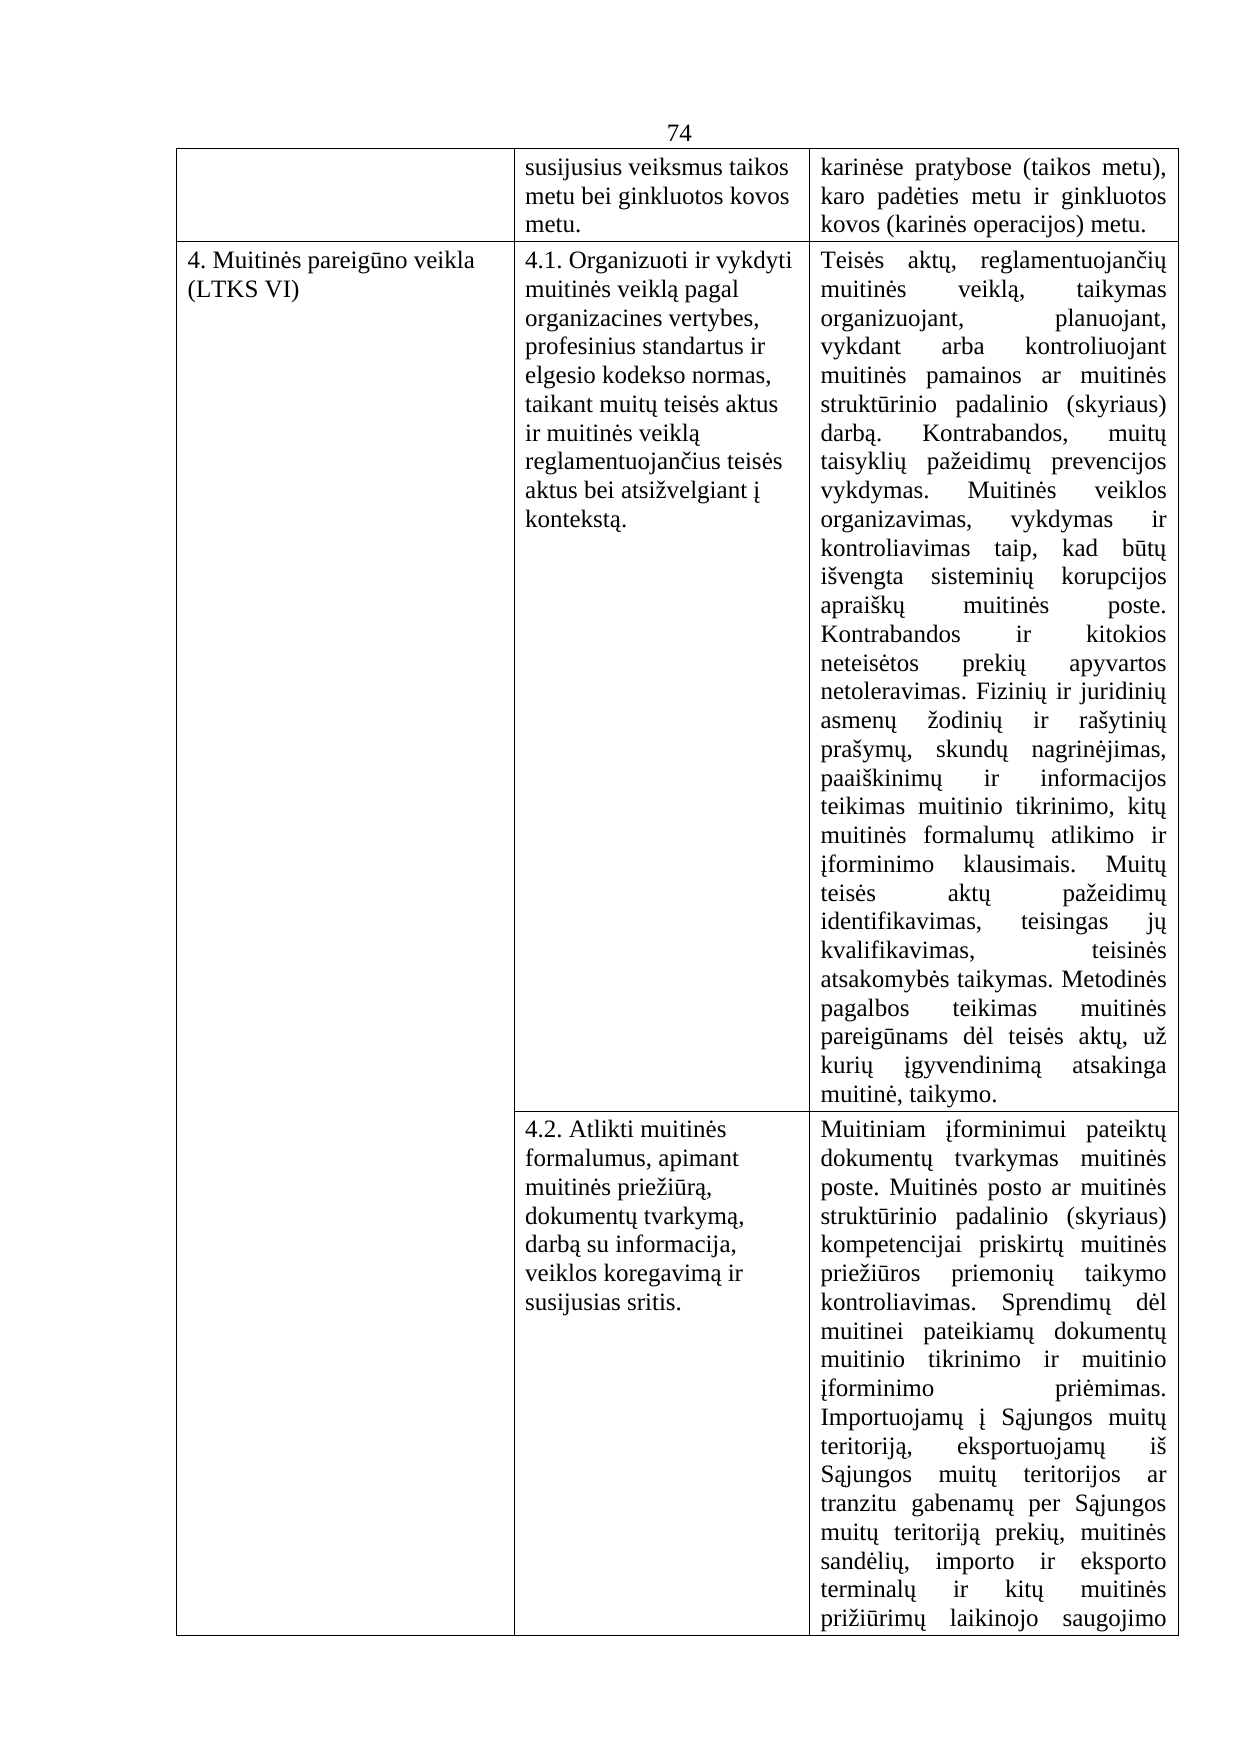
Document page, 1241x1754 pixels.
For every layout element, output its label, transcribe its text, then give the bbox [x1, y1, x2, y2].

table_cell 4. Muitinės pareigūno veikla (LTKS VI) [177, 242, 514, 1635]
table_cell 4.2. Atlikti muitinės formalumus, apimant muitinės priežiūrą, dokumentų tvarkymą, darbą su informacija, veiklos koregavimą ir susijusias sritis. [515, 1112, 809, 1635]
table_cell 4.1. Organizuoti ir vykdyti muitinės veiklą pagal organizacines vertybes, profesinius standartus ir elgesio kodekso normas, taikant muitų teisės aktus ir muitinės veiklą reglamentuojančius teisės aktus bei atsižvelgiant į kontekstą. [515, 242, 809, 1111]
table_cell Teisės aktų, reglamentuojančių muitinės veiklą, taikymas organizuojant, planuojant, vykdant arba kontroliuojant muitinės pamainos ar muitinės struktūrinio padalinio (skyriaus) darbą. Kontrabandos, muitų taisyklių pažeidimų prevencijos vykdymas. Muitinės veiklos organizavimas, vykdymas ir kontroliavimas taip, kad būtų išvengta sisteminių korupcijos apraiškų muitinės poste. Kontrabandos ir kitokios neteisėtos prekių apyvartos netoleravimas. Fizinių ir juridinių asmenų žodinių ir rašytinių prašymų, skundų nagrinėjimas, paaiškinimų ir informacijos teikimas muitinio tikrinimo, kitų muitinės formalumų atlikimo ir įforminimo klausimais. Muitų teisės aktų pažeidimų identifikavimas, teisingas jų kvalifikavimas, teisinės atsakomybės taikymas. Metodinės pagalbos teikimas muitinės pareigūnams dėl teisės aktų, už kurių įgyvendinimą atsakinga muitinė, taikymo. [810, 242, 1178, 1111]
table_cell karinėse pratybose (taikos metu), karo padėties metu ir ginkluotos kovos (karinės operacijos) metu. [810, 149, 1178, 241]
table_cell susijusius veiksmus taikos metu bei ginkluotos kovos metu. [515, 149, 809, 241]
table_cell [177, 149, 514, 241]
table_cell Muitiniam įforminimui pateiktų dokumentų tvarkymas muitinės poste. Muitinės posto ar muitinės struktūrinio padalinio (skyriaus) kompetencijai priskirtų muitinės priežiūros priemonių taikymo kontroliavimas. Sprendimų dėl muitinei pateikiamų dokumentų muitinio tikrinimo ir muitinio įforminimo priėmimas. Importuojamų į Sąjungos muitų teritoriją, eksportuojamų iš Sąjungos muitų teritorijos ar tranzitu gabenamų per Sąjungos muitų teritoriją prekių, muitinės sandėlių, importo ir eksporto terminalų ir kitų muitinės prižiūrimų laikinojo saugojimo [810, 1112, 1178, 1635]
